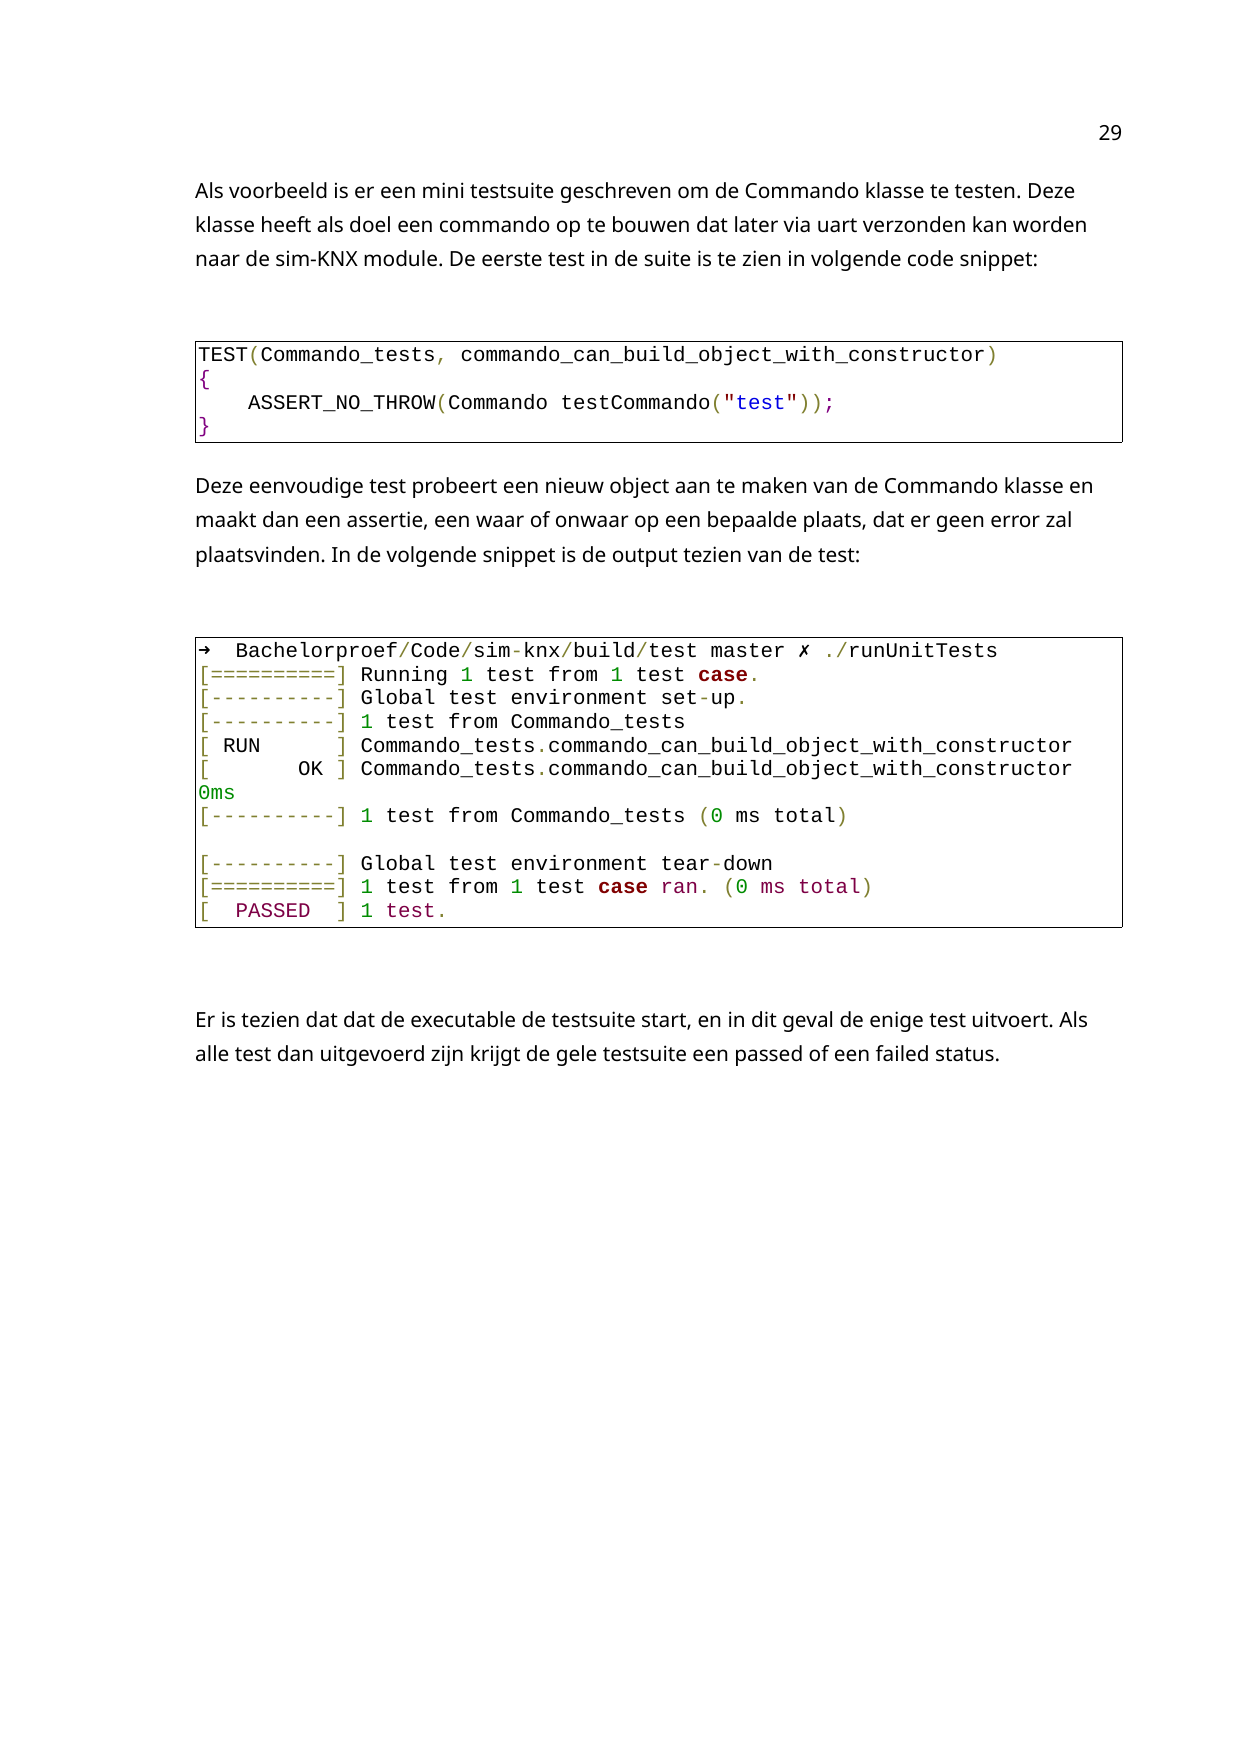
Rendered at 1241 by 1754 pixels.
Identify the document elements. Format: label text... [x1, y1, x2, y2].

text { [196, 365, 1122, 389]
text [----------] Global test environment set-up. [196, 684, 1122, 708]
text [==========] Running 1 test from 1 test case. [196, 661, 1122, 684]
text Deze eenvoudige test probeert een nieuw object aan te maken van de Commando klasse en maakt dan een assertie, een waar of onwaar op een bepaalde plaats, dat er geen error zal plaatsvinden. In de volgende snippet is de output tezien van de test: [195, 472, 1122, 568]
text [ PASSED ] 1 test. [196, 897, 1122, 927]
text } [196, 412, 1122, 442]
text Als voorbeeld is er een mini testsuite geschreven om de Commando klasse te testen. Deze klasse heeft als doel een commando op te bouwen dat later via uart verzonden kan worden naar de sim-KNX module. De eerste test in de suite is te zien in volgende code snippet: [195, 176, 1122, 273]
text [----------] Global test environment tear-down [196, 850, 1122, 873]
text TEST(Commando_tests, commando_can_build_object_with_constructor) [196, 342, 1122, 365]
text [ RUN ] Commando_tests.commando_can_build_object_with_constructor [196, 732, 1122, 755]
text ASSERT_NO_THROW(Commando testCommando("test")); [196, 389, 1122, 412]
text Er is tezien dat dat de executable de testsuite start, en in dit geval de enige test uitvoert. Als alle test dan uitgevoerd zijn krijgt de gele testsuite een passed of een failed status. [195, 1005, 1122, 1067]
text [==========] 1 test from 1 test case ran. (0 ms total) [196, 873, 1122, 897]
text [ OK ] Commando_tests.commando_can_build_object_with_constructor 0ms [196, 755, 1122, 802]
text [----------] 1 test from Commando_tests [196, 708, 1122, 732]
text [----------] 1 test from Commando_tests (0 ms total) [196, 802, 1122, 826]
text ➜ Bachelorproef/Code/sim-knx/build/test master ✗ ./runUnitTests [196, 638, 1122, 661]
